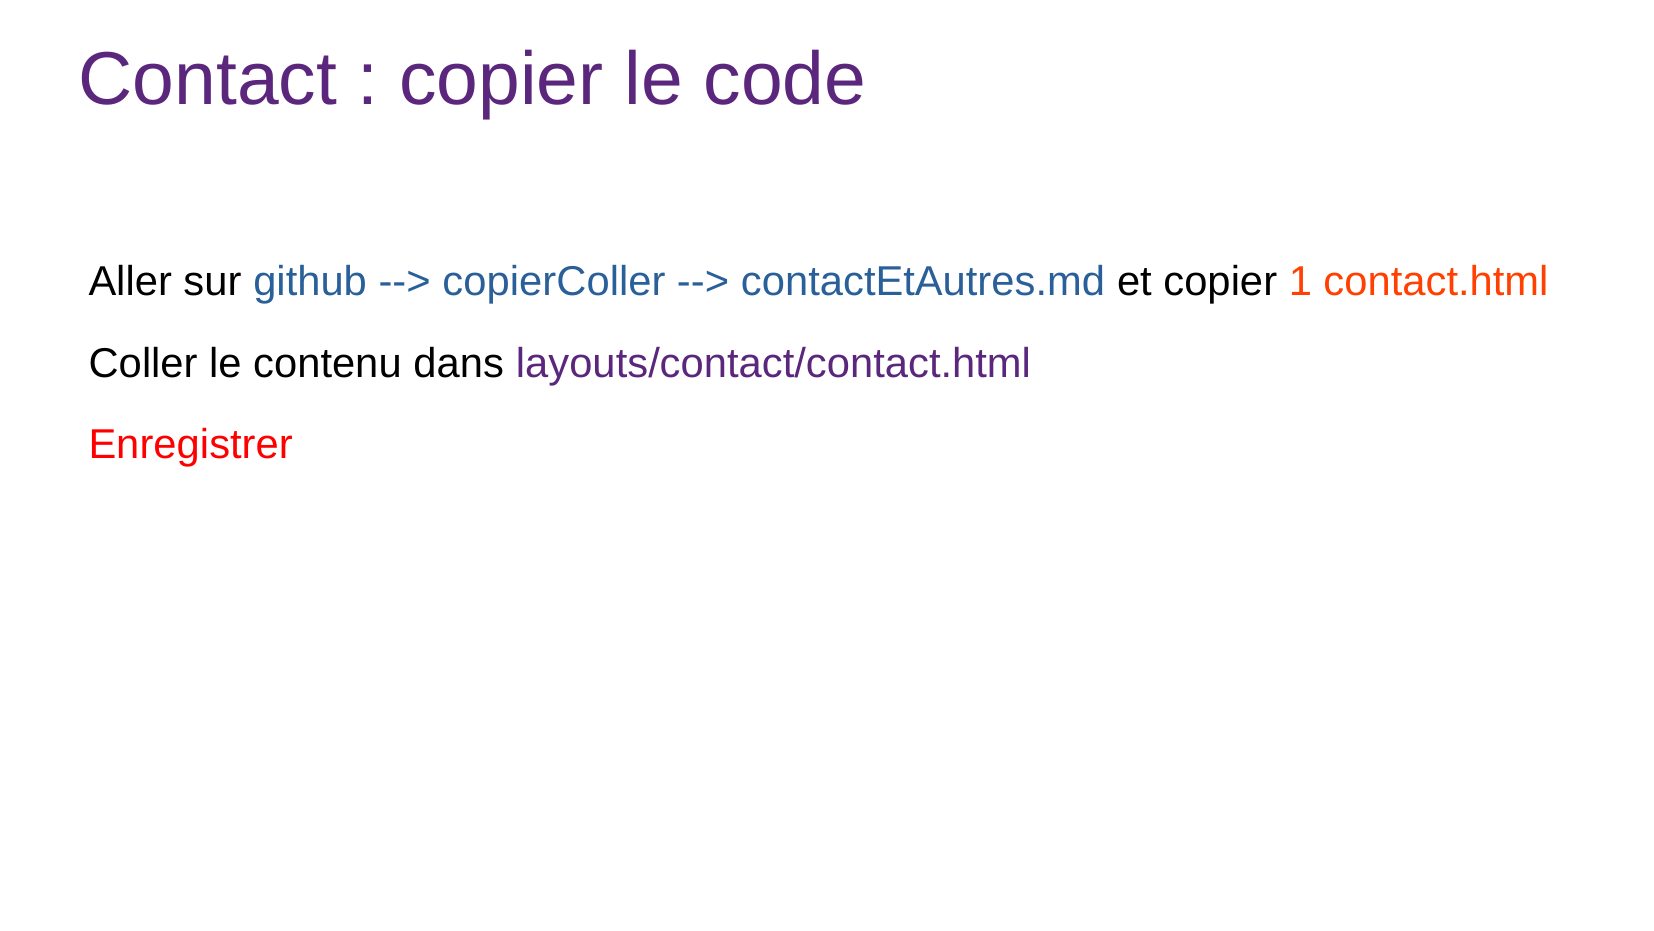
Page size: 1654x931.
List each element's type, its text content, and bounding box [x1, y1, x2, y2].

text_box Aller sur github --> copierColler --> contactEtAutres.md et copier 1 contact.html Coller le contenu dans layouts/contact/contact.html Enregistrer [88, 176, 1605, 886]
title Contact : copier le code [78, 36, 1556, 148]
